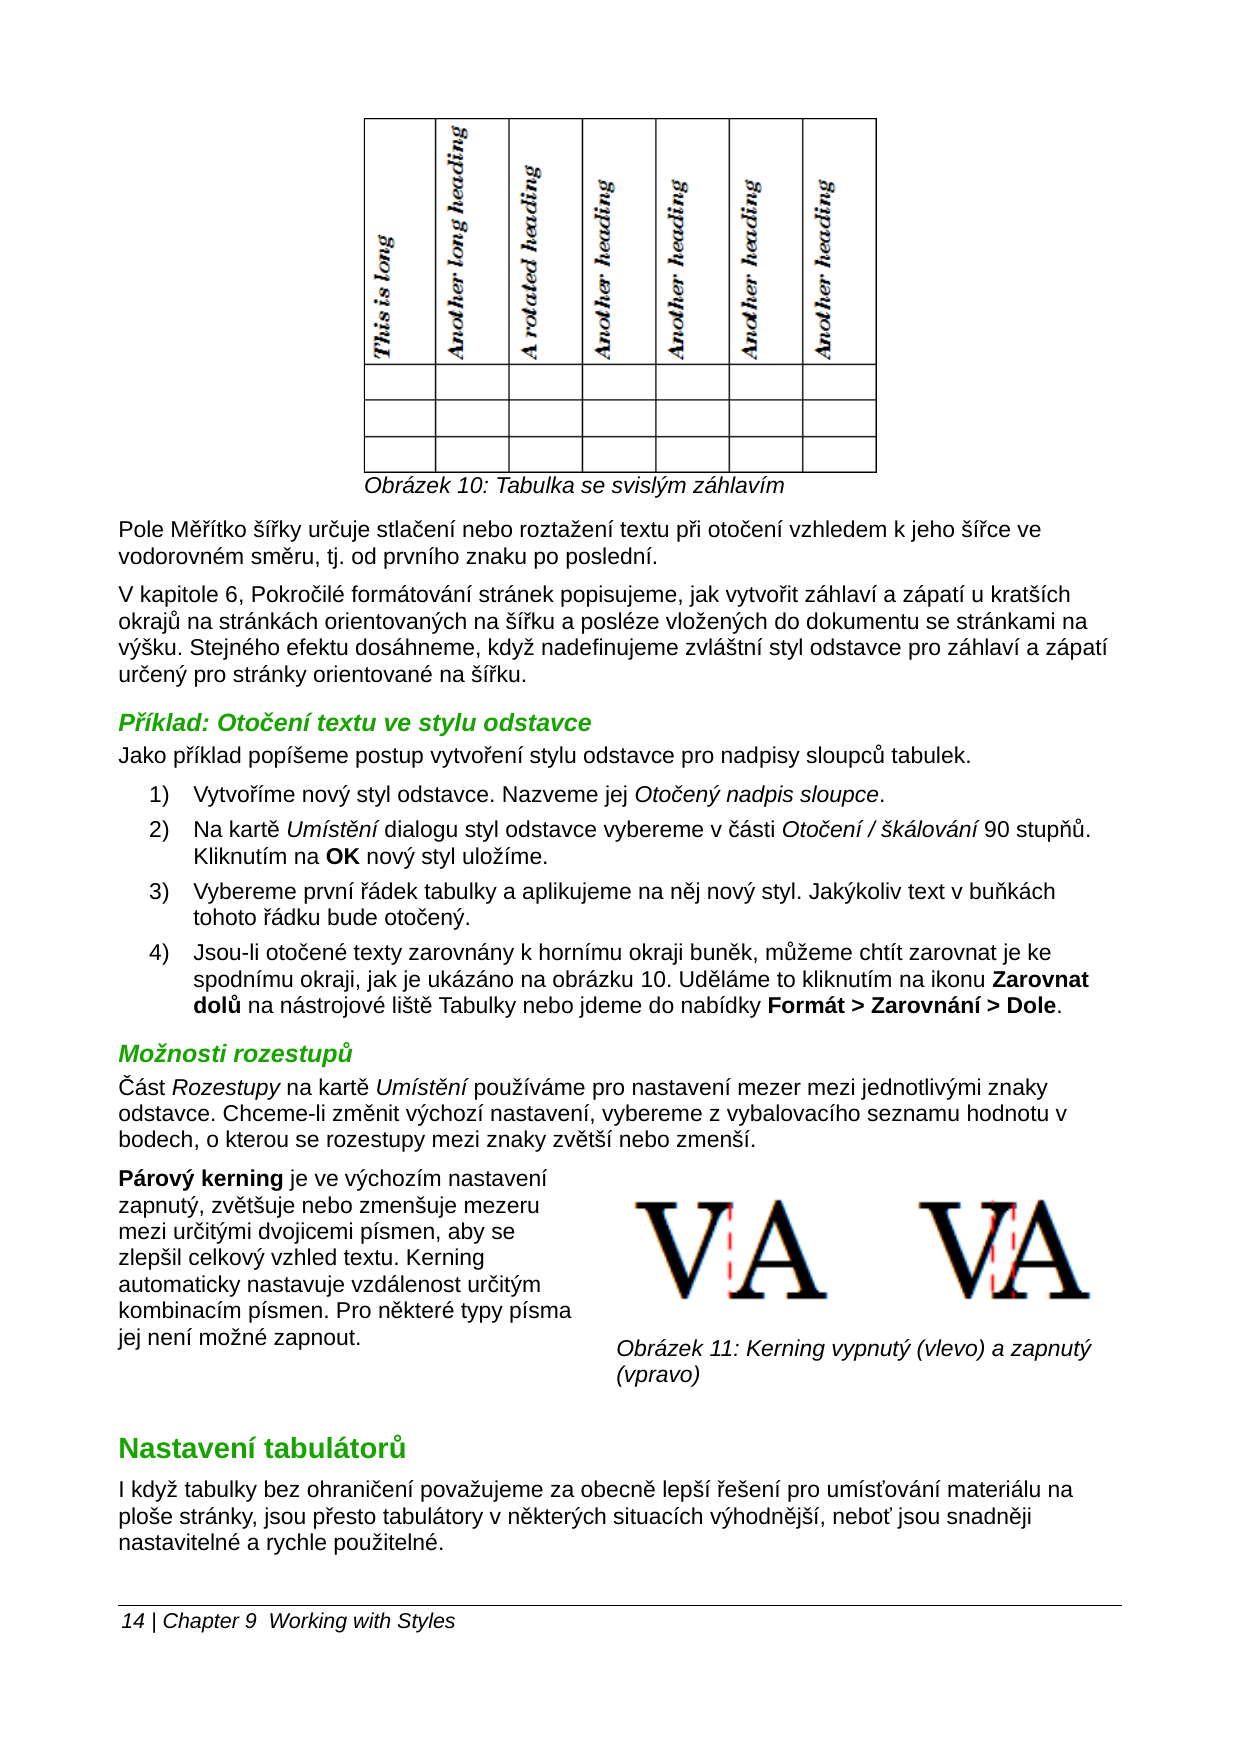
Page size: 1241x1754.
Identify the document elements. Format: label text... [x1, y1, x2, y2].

text Pole Měřítko šířky určuje stlačení nebo roztažení textu při otočení vzhledem k jeho šířce ve vodorovném směru, tj. od prvního znaku po poslední. [118, 516, 1122, 569]
text Část Rozestupy na kartě Umístění používáme pro nastavení mezer mezi jednotlivými znaky odstavce. Chceme-li změnit výchozí nastavení, vybereme z vybalovacího seznamu hodnotu v bodech, o kterou se rozestupy mezi znaky zvětší nebo zmenší. [118, 1074, 1122, 1153]
picture [365, 119, 876, 472]
subtitle Nastavení tabulátorů [118, 1431, 1122, 1464]
list Vytvoříme nový styl odstavce. Nazveme jej Otočený nadpis sloupce. [169, 781, 1122, 807]
table_header Párový kerning je ve výchozím nastavení zapnutý, zvětšuje nebo zmenšuje mezeru mezi určitými dvojicemi písmen, aby se zlepšil celkový vzhled textu. Kerning automaticky nastavuje vzdálenost určitým kombinacím písmen. Pro některé typy písma jej není možné zapnout. [118, 1165, 581, 1407]
text V kapitole 6, Pokročilé formátování stránek popisujeme, jak vytvořit záhlaví a zápatí u kratších okrajů na stránkách orientovaných na šířku a posléze vložených do dokumentu se stránkami na výšku. Stejného efektu dosáhneme, když nadefinujeme zvláštní styl odstavce pro záhlaví a zápatí určený pro stránky orientované na šířku. [118, 581, 1122, 687]
list Vybereme první řádek tabulky a aplikujeme na něj nový styl. Jakýkoliv text v buňkách tohoto řádku bude otočený. [169, 878, 1122, 931]
list Jsou-li otočené texty zarovnány k hornímu okraji buněk, můžeme chtít zarovnat je ke spodnímu okraji, jak je ukázáno na obrázku 10. Uděláme to kliknutím na ikonu Zarovnat dolů na nástrojové liště Tabulky nebo jdeme do nabídky Formát > Zarovnání > Dole. [169, 939, 1122, 1018]
subtitle Možnosti rozestupů [118, 1039, 1122, 1068]
list Jako příklad popíšeme postup vytvoření stylu odstavce pro nadpisy sloupců tabulek. [118, 742, 1122, 768]
picture [617, 1165, 1107, 1335]
text I když tabulky bez ohraničení považujeme za obecně lepší řešení pro umísťování materiálu na ploše stránky, jsou přesto tabulátory v některých situacích výhodnější, neboť jsou snadněji nastavitelné a rychle použitelné. [118, 1476, 1122, 1555]
subtitle Příklad: Otočení textu ve stylu odstavce [118, 707, 1122, 736]
text Obrázek 10: Tabulka se svislým záhlavím [364, 473, 876, 499]
table_header [581, 1165, 1123, 1407]
list Na kartě Umístění dialogu styl odstavce vybereme v části Otočení / škálování 90 stupňů. Kliknutím na OK nový styl uložíme. [169, 816, 1122, 869]
